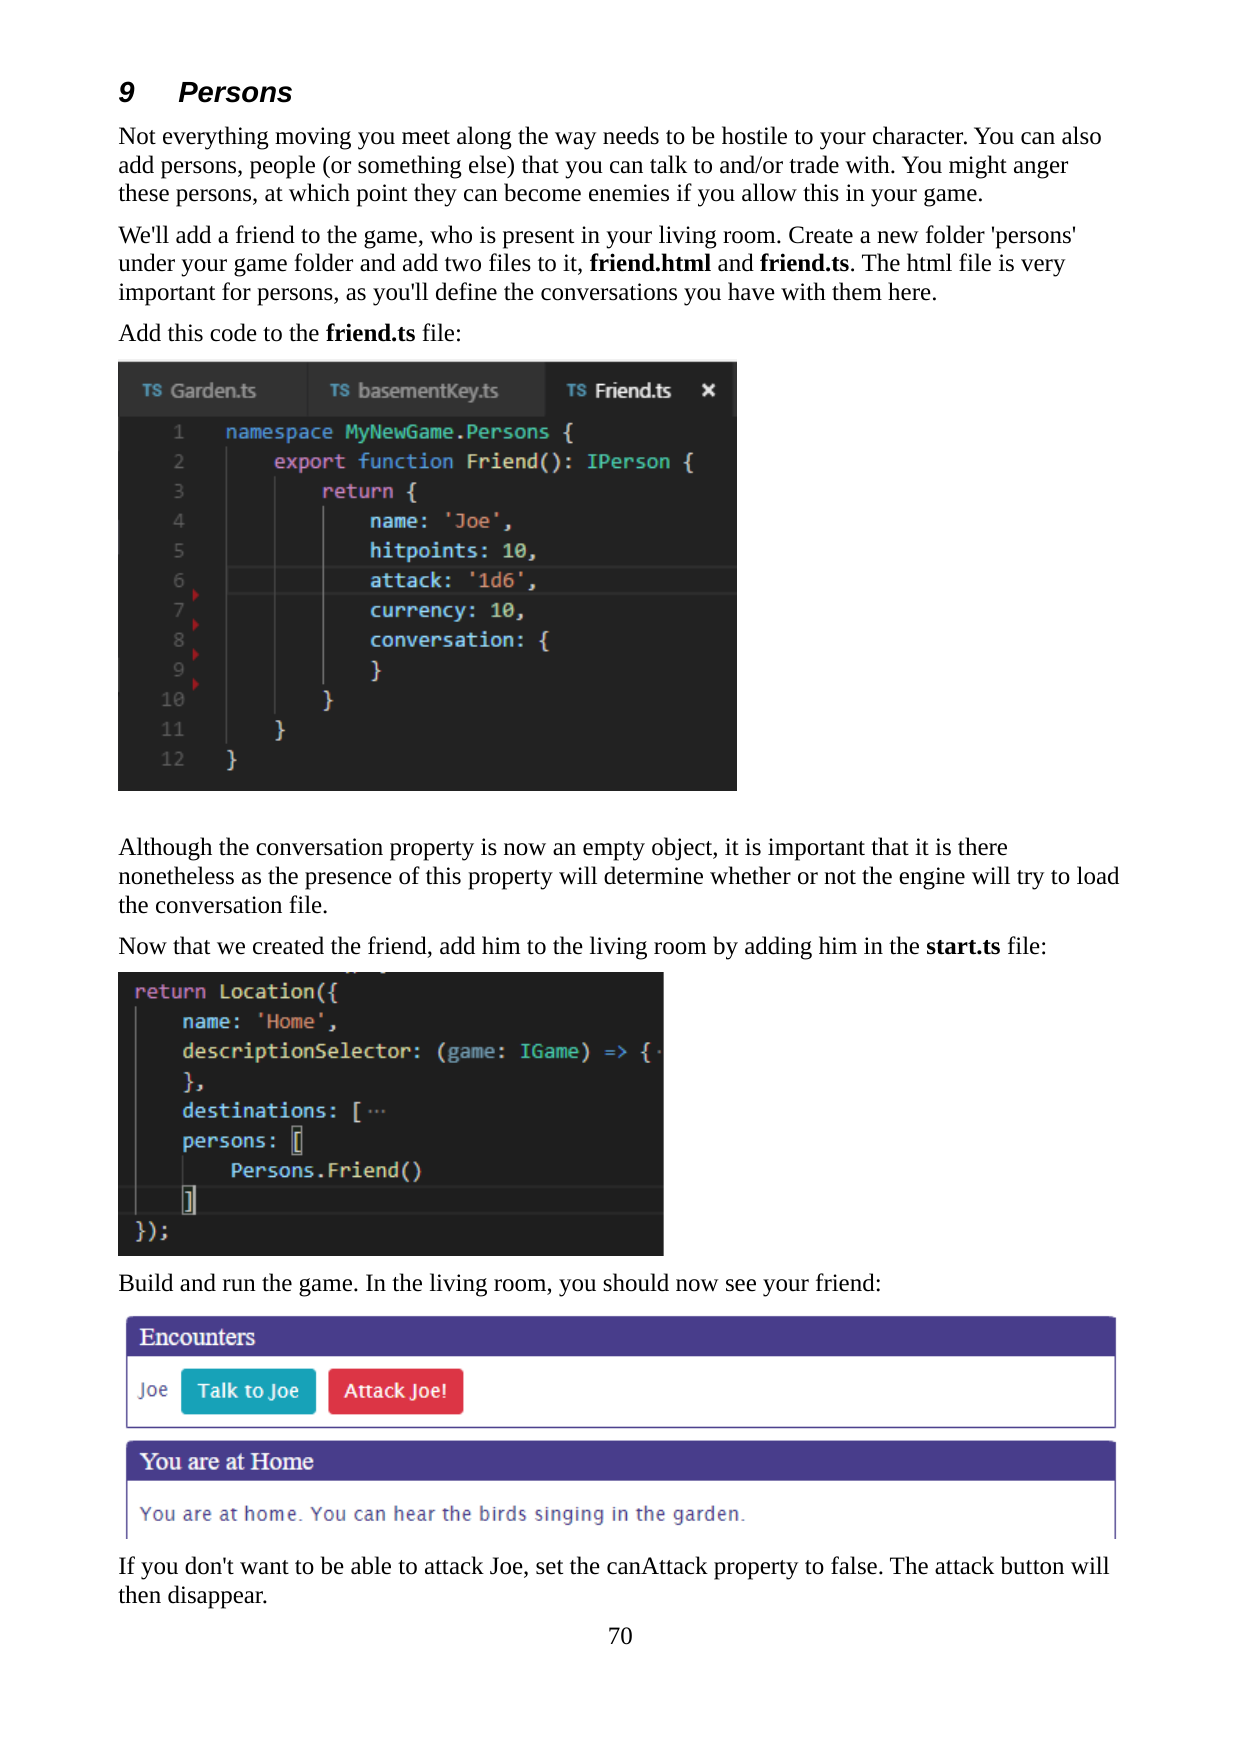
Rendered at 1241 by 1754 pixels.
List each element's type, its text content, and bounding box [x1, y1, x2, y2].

subtitle Persons [118, 75, 1122, 108]
text If you don't want to be able to attack Joe, set the canAttack property to false. The attack button will then disappear. [118, 1551, 1122, 1609]
text Not everything moving you meet along the way needs to be hostile to your character. You can also add persons, people (or something else) that you can talk to and/or trade with. You might anger these persons, at which point they can become enemies if you allow this in your game. [118, 121, 1122, 207]
text Now that we created the friend, add him to the living room by adding him in the start.ts file: [118, 931, 1122, 960]
text Although the conversation property is now an empty object, it is important that it is there nonetheless as the presence of this property will determine whether or not the engine will try to load the conversation file. [118, 832, 1122, 918]
text Build and run the game. In the living room, you should now see your friend: [118, 1268, 1122, 1296]
text We'll add a friend to the game, who is present in your living room. Create a new folder 'persons' under your game folder and add two files to it, friend.html and friend.ts. The html file is very important for persons, as you'll define the conversations you have with them here. [118, 220, 1122, 306]
text Add this code to the friend.ts file: [118, 318, 1122, 347]
